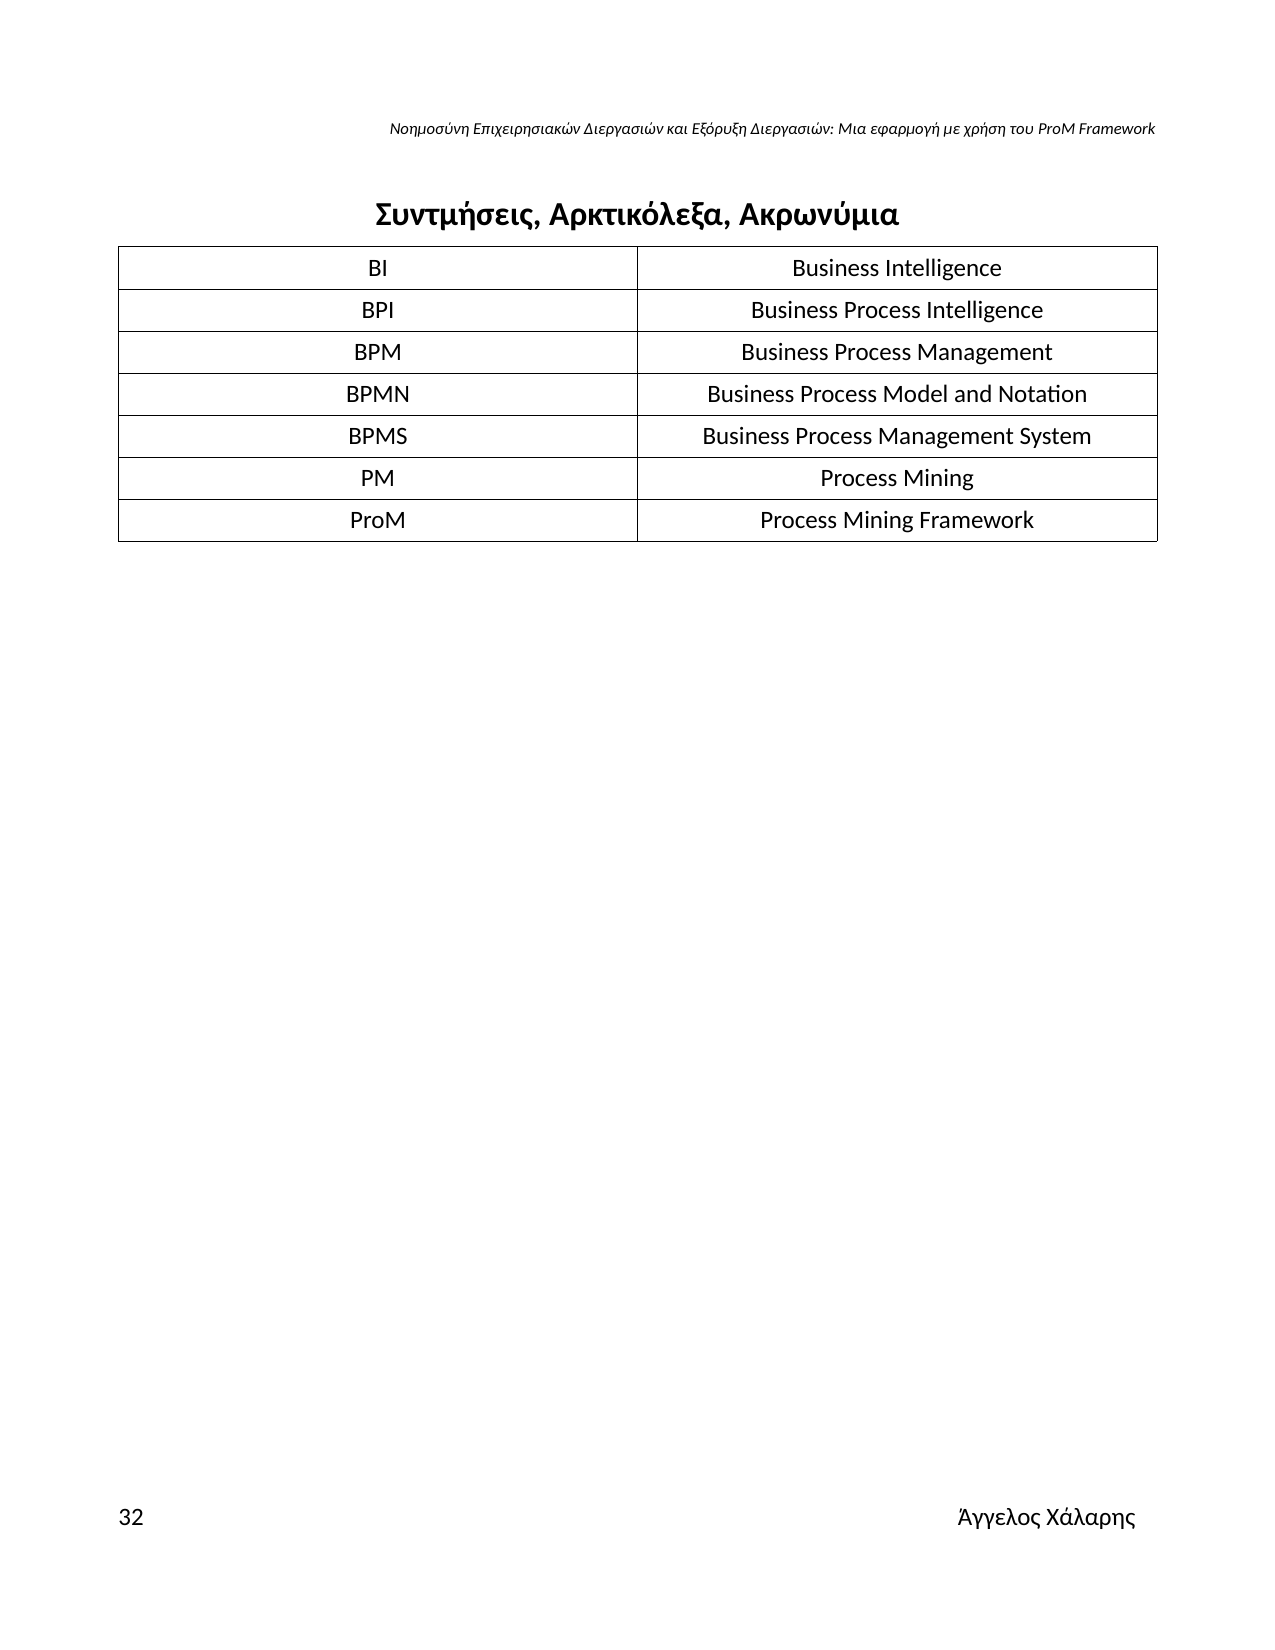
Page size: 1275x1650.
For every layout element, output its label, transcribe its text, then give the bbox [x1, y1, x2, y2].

table_header BI [119, 247, 637, 288]
table_cell Business Process Model and Notation [638, 374, 1157, 415]
table_cell BPMN [119, 374, 637, 415]
table_cell BPMS [119, 416, 637, 457]
table_cell Process Mining [638, 458, 1157, 499]
table_cell Business Process Management [638, 332, 1157, 373]
table_cell Business Process Management System [638, 416, 1157, 457]
table_cell BPI [119, 290, 637, 331]
subtitle Συντμήσεις, Αρκτικόλεξα, Ακρωνύμια [118, 193, 1157, 234]
table_cell BPM [119, 332, 637, 373]
table_cell Process Mining Framework [638, 500, 1157, 541]
table_cell PM [119, 458, 637, 499]
table_cell Business Process Intelligence [638, 290, 1157, 331]
table_cell ProM [119, 500, 637, 541]
table_header Business Intelligence [638, 247, 1157, 288]
